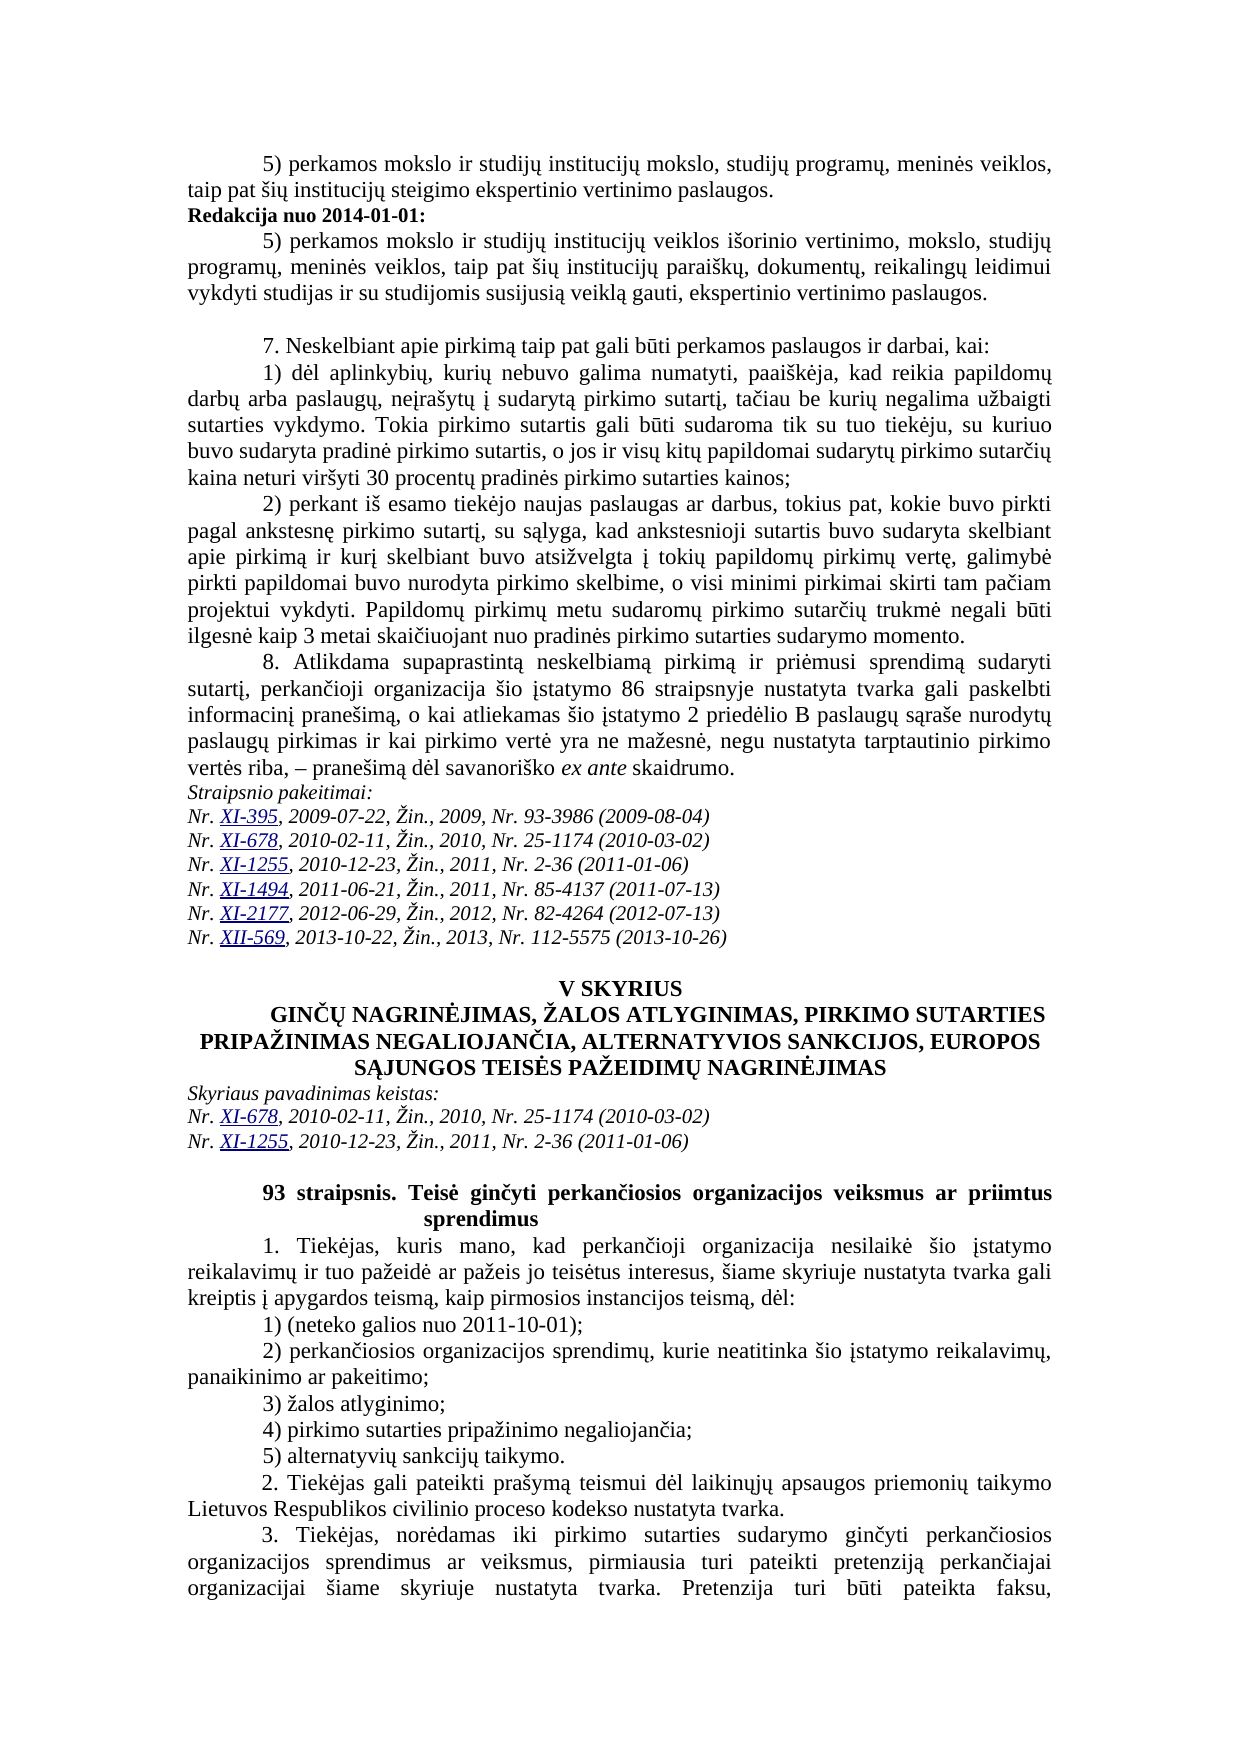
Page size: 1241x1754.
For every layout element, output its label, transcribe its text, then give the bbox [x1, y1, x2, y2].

text Nr. XI-395, 2009-07-22, Žin., 2009, Nr. 93-3986 (2009-08-04) [187, 804, 1053, 828]
text Nr. XI-678, 2010-02-11, Žin., 2010, Nr. 25-1174 (2010-03-02) [187, 828, 1053, 852]
text 2. Tiekėjas gali pateikti prašymą teismui dėl laikinųjų apsaugos priemonių taikymo Lietuvos Respublikos civilinio proceso kodekso nustatyta tvarka. [187, 1469, 1053, 1522]
text Redakcija nuo 2014-01-01: [187, 203, 1053, 227]
text 3) žalos atlyginimo; [187, 1390, 1053, 1416]
text 5) perkamos mokslo ir studijų institucijų mokslo, studijų programų, meninės veiklos, taip pat šių institucijų steigimo ekspertinio vertinimo paslaugos. [187, 150, 1053, 203]
text 7. Neskelbiant apie pirkimą taip pat gali būti perkamos paslaugos ir darbai, kai: [187, 332, 1053, 358]
text 93 straipsnis. Teisė ginčyti perkančiosios organizacijos veiksmus ar priimtus sprendimus [262, 1179, 1053, 1232]
text V SKYRIUS [187, 975, 1053, 1001]
text 8. Atlikdama supaprastintą neskelbiamą pirkimą ir priėmusi sprendimą sudaryti sutartį, perkančioji organizacija šio įstatymo 86 straipsnyje nustatyta tvarka gali paskelbti informacinį pranešimą, o kai atliekamas šio įstatymo 2 priedėlio B paslaugų sąraše nurodytų paslaugų pirkimas ir kai pirkimo vertė yra ne mažesnė, negu nustatyta tarptautinio pirkimo vertės riba, – pranešimą dėl savanoriško ex ante skaidrumo. [187, 648, 1053, 780]
text Nr. XI-1255, 2010-12-23, Žin., 2011, Nr. 2-36 (2011-01-06) [187, 852, 1053, 876]
text 1) dėl aplinkybių, kurių nebuvo galima numatyti, paaiškėja, kad reikia papildomų darbų arba paslaugų, neįrašytų į sudarytą pirkimo sutartį, tačiau be kurių negalima užbaigti sutarties vykdymo. Tokia pirkimo sutartis gali būti sudaroma tik su tuo tiekėju, su kuriuo buvo sudaryta pradinė pirkimo sutartis, o jos ir visų kitų papildomai sudarytų pirkimo sutarčių kaina neturi viršyti 30 procentų pradinės pirkimo sutarties kainos; [187, 358, 1053, 490]
text Straipsnio pakeitimai: [187, 780, 1053, 804]
text 4) pirkimo sutarties pripažinimo negaliojančia; [187, 1416, 1053, 1442]
text Skyriaus pavadinimas keistas: [187, 1080, 1053, 1104]
text Nr. XI-678, 2010-02-11, Žin., 2010, Nr. 25-1174 (2010-03-02) [187, 1104, 1053, 1128]
text Nr. XI-1494, 2011-06-21, Žin., 2011, Nr. 85-4137 (2011-07-13) [187, 876, 1053, 901]
text Nr. XI-2177, 2012-06-29, Žin., 2012, Nr. 82-4264 (2012-07-13) [187, 901, 1053, 924]
text 5) alternatyvių sankcijų taikymo. [187, 1442, 1053, 1469]
text 1. Tiekėjas, kuris mano, kad perkančioji organizacija nesilaikė šio įstatymo reikalavimų ir tuo pažeidė ar pažeis jo teisėtus interesus, šiame skyriuje nustatyta tvarka gali kreiptis į apygardos teismą, kaip pirmosios instancijos teismą, dėl: [187, 1232, 1053, 1311]
text Nr. XI-1255, 2010-12-23, Žin., 2011, Nr. 2-36 (2011-01-06) [187, 1128, 1053, 1153]
text 2) perkant iš esamo tiekėjo naujas paslaugas ar darbus, tokius pat, kokie buvo pirkti pagal ankstesnę pirkimo sutartį, su sąlyga, kad ankstesnioji sutartis buvo sudaryta skelbiant apie pirkimą ir kurį skelbiant buvo atsižvelgta į tokių papildomų pirkimų vertę, galimybė pirkti papildomai buvo nurodyta pirkimo skelbime, o visi minimi pirkimai skirti tam pačiam projektui vykdyti. Papildomų pirkimų metu sudaromų pirkimo sutarčių trukmė negali būti ilgesnė kaip 3 metai skaičiuojant nuo pradinės pirkimo sutarties sudarymo momento. [187, 490, 1053, 648]
text 3. Tiekėjas, norėdamas iki pirkimo sutarties sudarymo ginčyti perkančiosios organizacijos sprendimus ar veiksmus, pirmiausia turi pateikti pretenziją perkančiajai organizacijai šiame skyriuje nustatyta tvarka. Pretenzija turi būti pateikta faksu, [187, 1522, 1053, 1601]
text GINČŲ NAGRINĖJIMAS, ŽALOS ATLYGINIMAS, PIRKIMO SUTARTIES PRIPAŽINIMAS NEGALIOJANČIA, ALTERNATYVIOS SANKCIJOS, EUROPOS SĄJUNGOS TEISĖS PAŽEIDIMŲ NAGRINĖJIMAS [187, 1001, 1053, 1080]
text 2) perkančiosios organizacijos sprendimų, kurie neatitinka šio įstatymo reikalavimų, panaikinimo ar pakeitimo; [187, 1337, 1053, 1390]
text Nr. XII-569, 2013-10-22, Žin., 2013, Nr. 112-5575 (2013-10-26) [187, 924, 1053, 949]
text 5) perkamos mokslo ir studijų institucijų veiklos išorinio vertinimo, mokslo, studijų programų, meninės veiklos, taip pat šių institucijų paraiškų, dokumentų, reikalingų leidimui vykdyti studijas ir su studijomis susijusią veiklą gauti, ekspertinio vertinimo paslaugos. [187, 227, 1053, 306]
text 1) (neteko galios nuo 2011-10-01); [187, 1311, 1053, 1337]
